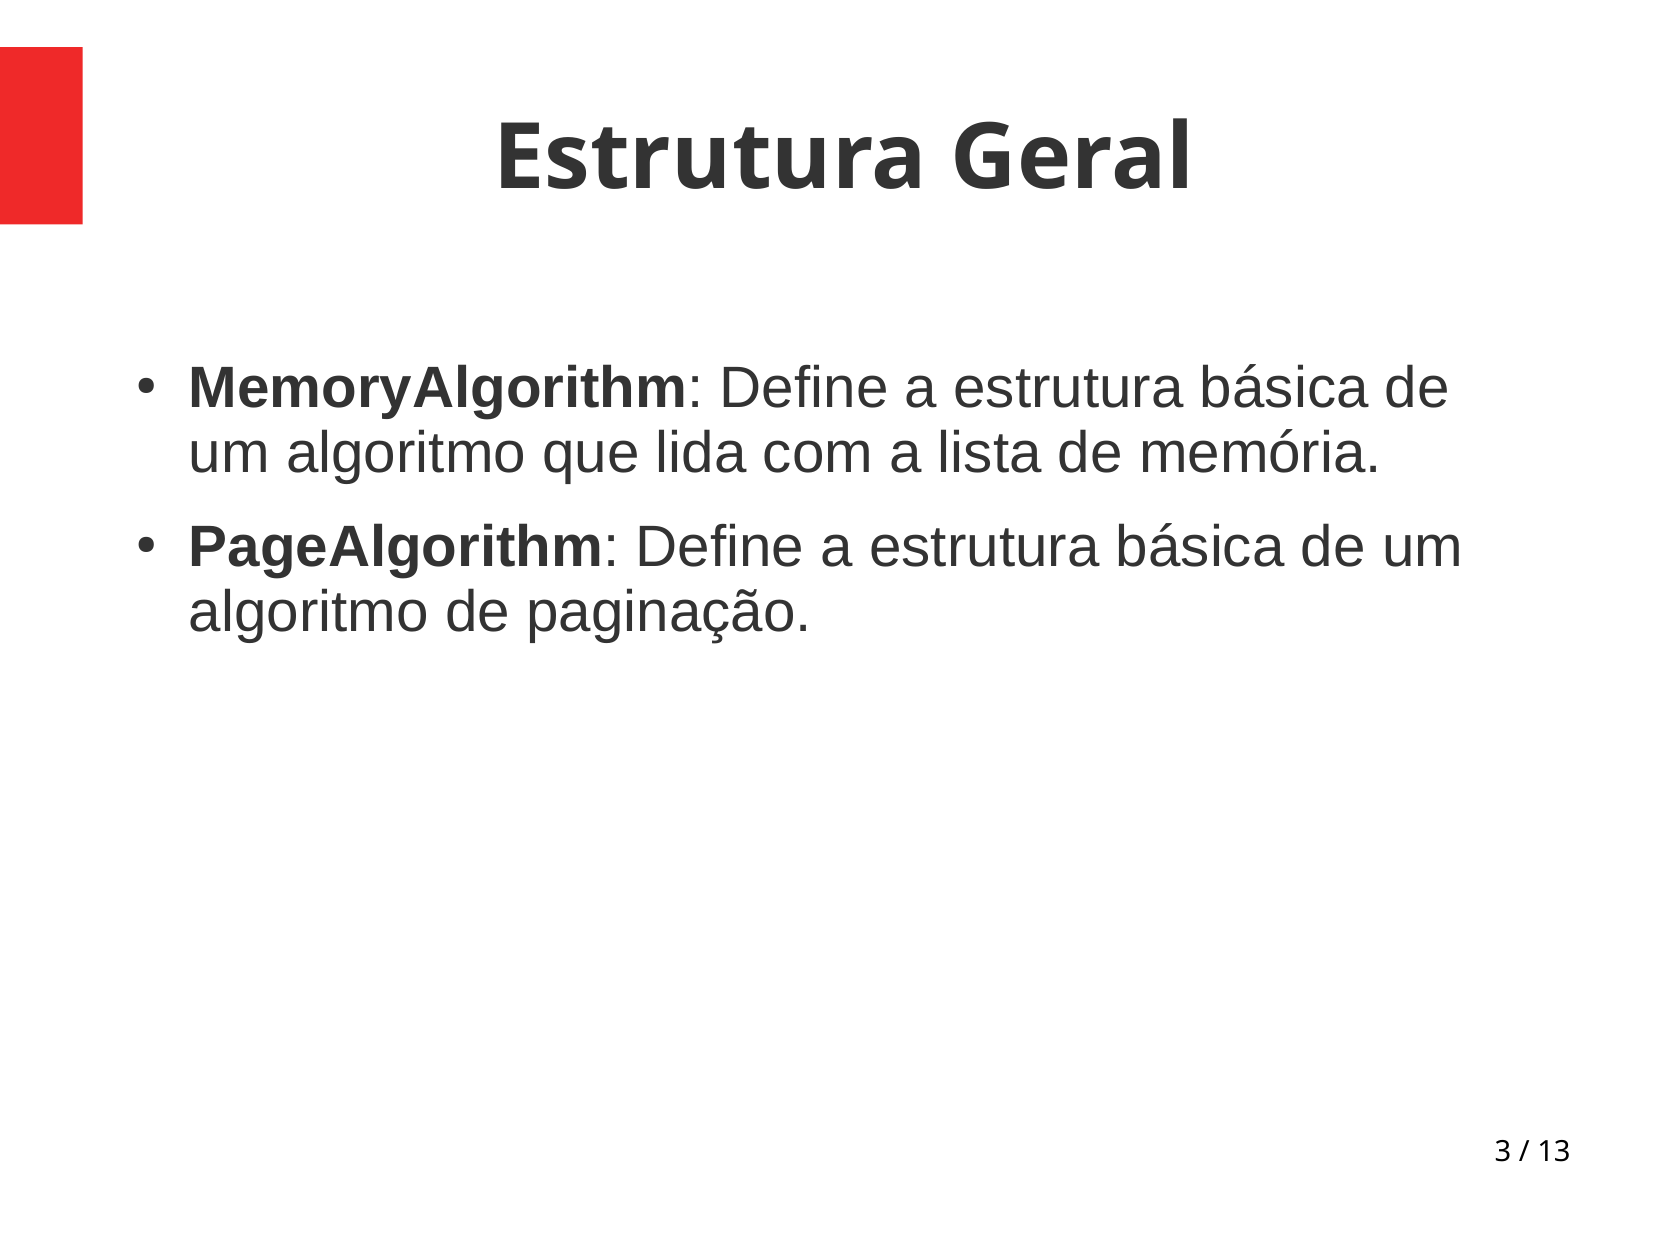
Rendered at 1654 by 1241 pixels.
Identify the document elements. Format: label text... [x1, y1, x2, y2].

list MemoryAlgorithm: Define a estrutura básica de um algoritmo que lida com a lista de memória. PageAlgorithm: Define a estrutura básica de um algoritmo de paginação. [118, 354, 1536, 1074]
title Estrutura Geral [118, 49, 1571, 257]
